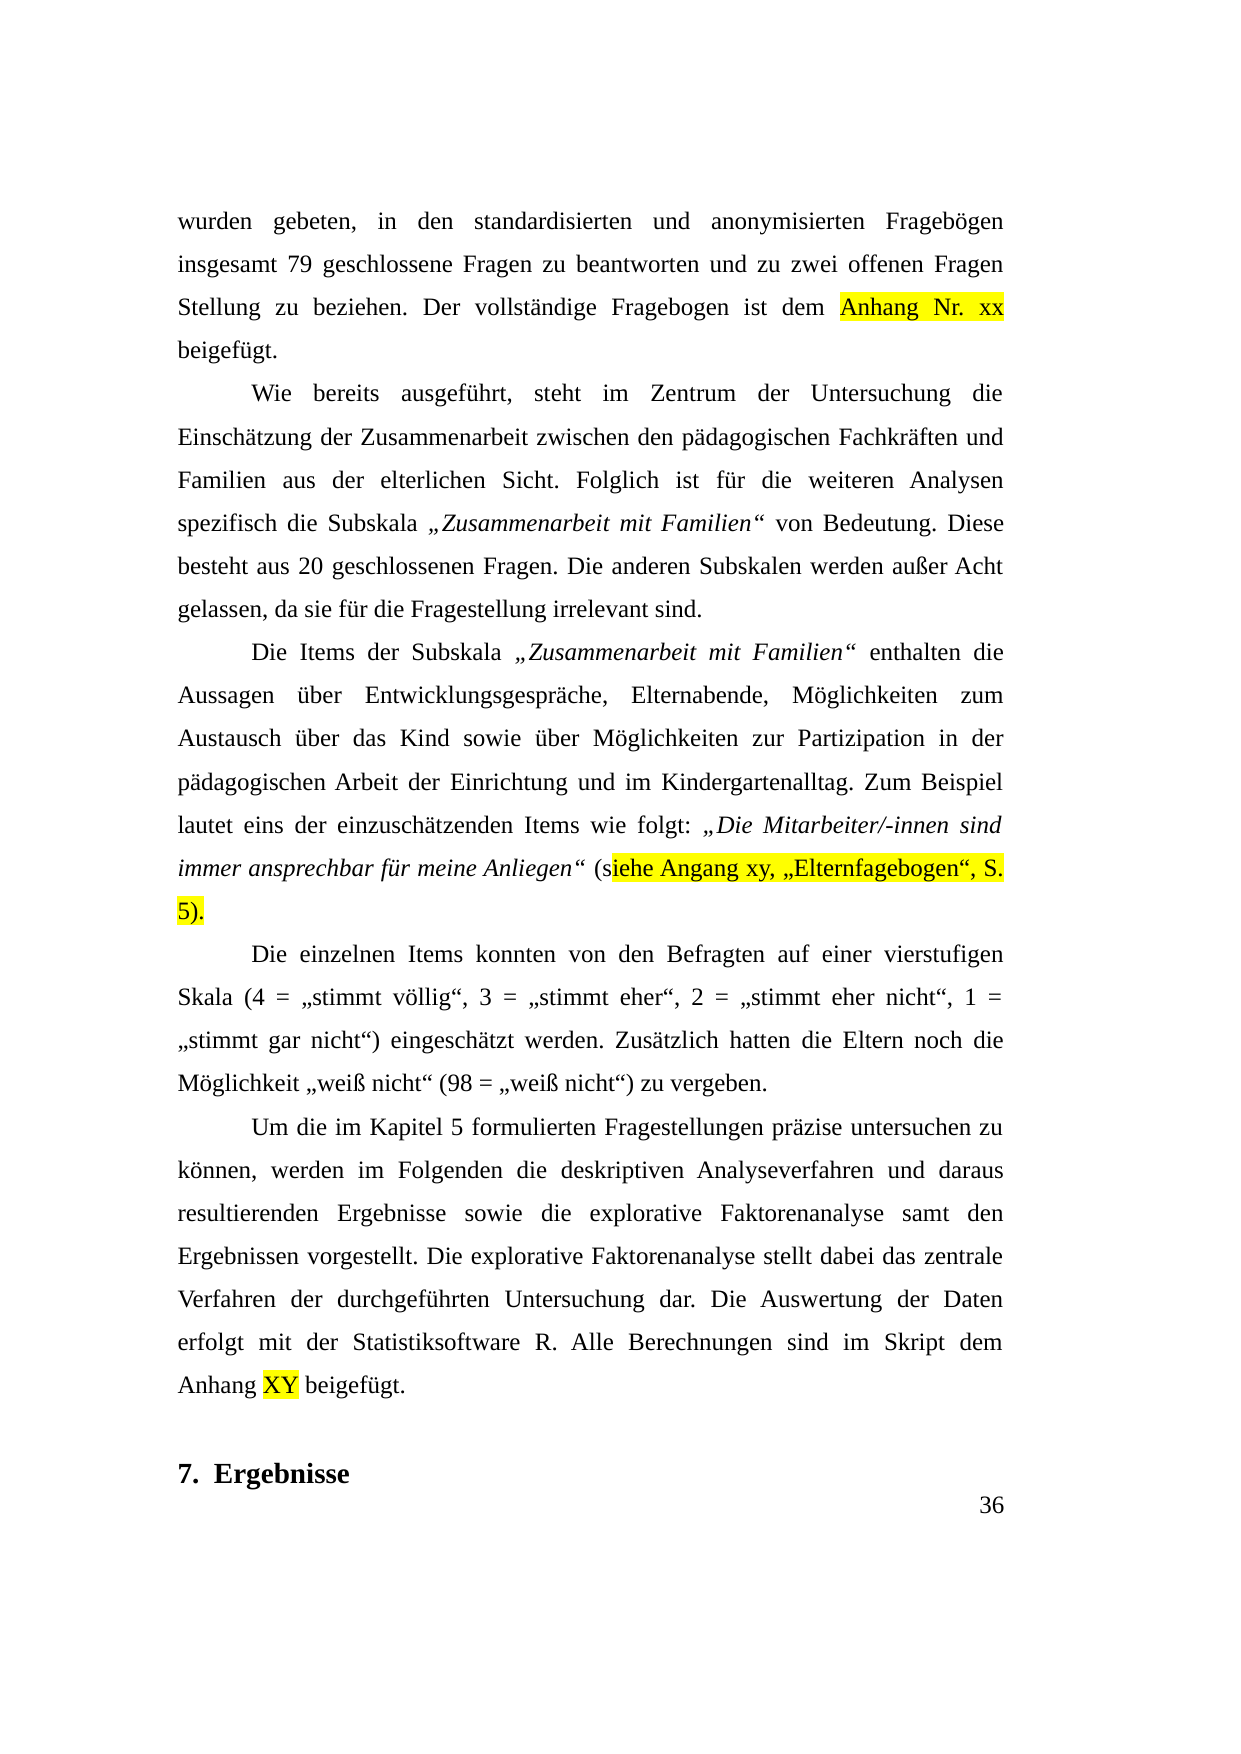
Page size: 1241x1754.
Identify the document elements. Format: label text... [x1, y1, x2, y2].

text Die Items der Subskala „Zusammenarbeit mit Familien“ enthalten die Aussagen über Entwicklungsgespräche, Elternabende, Möglichkeiten zum Austausch über das Kind sowie über Möglichkeiten zur Partizipation in der pädagogischen Arbeit der Einrichtung und im Kindergartenalltag. Zum Beispiel lautet eins der einzuschätzenden Items wie folgt: „Die Mitarbeiter/-innen sind immer ansprechbar für meine Anliegen“ (siehe Angang xy, „Elternfagebogen“, S. 5). [177, 637, 1004, 925]
text 7. Ergebnisse [177, 1457, 1004, 1490]
text Um die im Kapitel 5 formulierten Fragestellungen präzise untersuchen zu können, werden im Folgenden die deskriptiven Analyseverfahren und daraus resultierenden Ergebnisse sowie die explorative Faktorenanalyse samt den Ergebnissen vorgestellt. Die explorative Faktorenanalyse stellt dabei das zentrale Verfahren der durchgeführten Untersuchung dar. Die Auswertung der Daten erfolgt mit der Statistiksoftware R. Alle Berechnungen sind im Skript dem Anhang XY beigefügt. [177, 1112, 1004, 1399]
text wurden gebeten, in den standardisierten und anonymisierten Fragebögen insgesamt 79 geschlossene Fragen zu beantworten und zu zwei offenen Fragen Stellung zu beziehen. Der vollständige Fragebogen ist dem Anhang Nr. xx beigefügt. [177, 206, 1004, 364]
text Wie bereits ausgeführt, steht im Zentrum der Untersuchung die Einschätzung der Zusammenarbeit zwischen den pädagogischen Fachkräften und Familien aus der elterlichen Sicht. Folglich ist für die weiteren Analysen spezifisch die Subskala „Zusammenarbeit mit Familien“ von Bedeutung. Diese besteht aus 20 geschlossenen Fragen. Die anderen Subskalen werden außer Acht gelassen, da sie für die Fragestellung irrelevant sind. [177, 378, 1004, 623]
text Die einzelnen Items konnten von den Befragten auf einer vierstufigen Skala (4 = „stimmt völlig“, 3 = „stimmt eher“, 2 = „stimmt eher nicht“, 1 = „stimmt gar nicht“) eingeschätzt werden. Zusätzlich hatten die Eltern noch die Möglichkeit „weiß nicht“ (98 = „weiß nicht“) zu vergeben. [177, 939, 1004, 1097]
